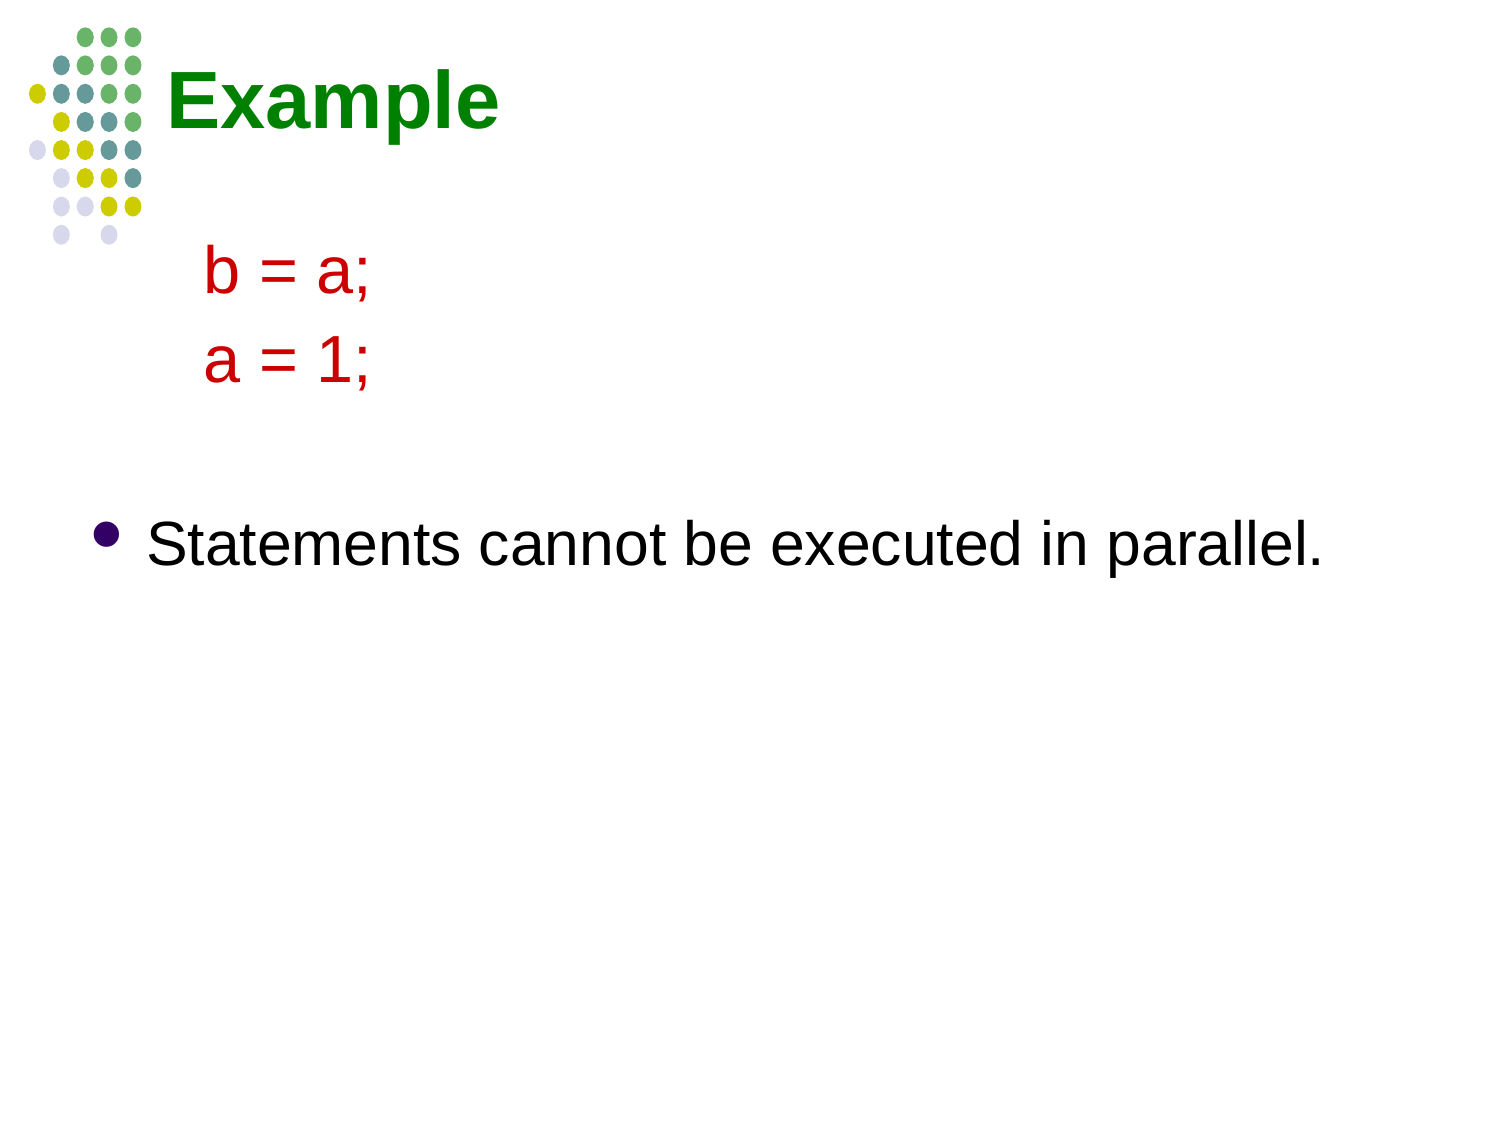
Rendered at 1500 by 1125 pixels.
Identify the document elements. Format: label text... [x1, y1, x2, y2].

title Example [151, 40, 1390, 176]
list b = a; a = 1; Statements cannot be executed in parallel. [75, 228, 1426, 1006]
